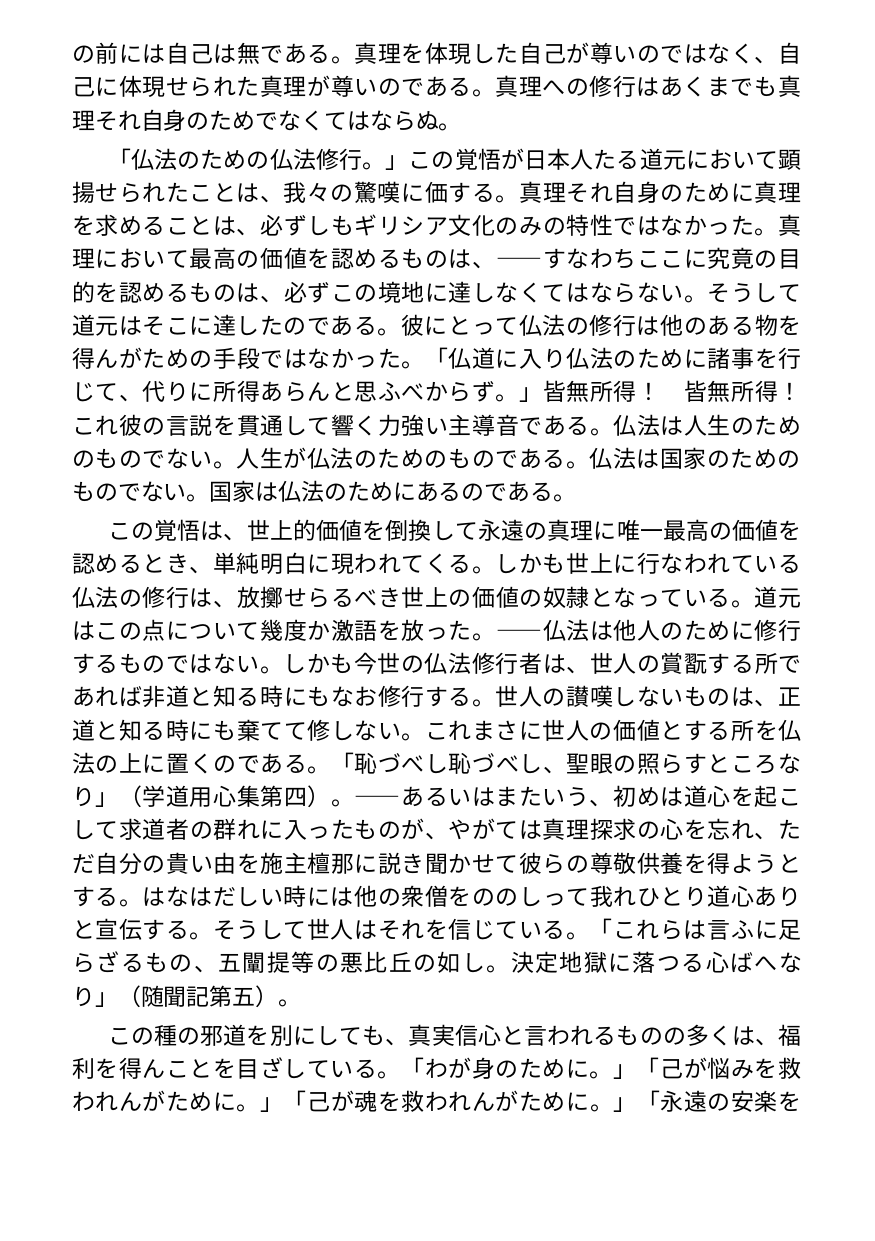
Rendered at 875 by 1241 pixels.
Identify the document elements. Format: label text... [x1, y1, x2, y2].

text の前には自己は無である。真理を体現した自己が尊いのではなく、自己に体現せられた真理が尊いのである。真理への修行はあくまでも真理それ自身のためでなくてはならぬ。 [72, 36, 802, 136]
text この覚悟は、世上的価値を倒換して永遠の真理に唯一最高の価値を認めるとき、単純明白に現われてくる。しかも世上に行なわれている仏法の修行は、放擲せらるべき世上の価値の奴隷となっている。道元はこの点について幾度か激語を放った。――仏法は他人のために修行するものではない。しかも今世の仏法修行者は、世人の賞翫する所であれば非道と知る時にもなお修行する。世人の讃嘆しないものは、正道と知る時にも棄てて修しない。これまさに世人の価値とする所を仏法の上に置くのである。「恥づべし恥づべし、聖眼の照らすところなり」（学道用心集第四）。――あるいはまたいう、初めは道心を起こして求道者の群れに入ったものが、やがては真理探求の心を忘れ、ただ自分の貴い由を施主檀那に説き聞かせて彼らの尊敬供養を得ようとする。はなはだしい時には他の衆僧をののしって我れひとり道心ありと宣伝する。そうして世人はそれを信じている。「これらは言ふに足らざるもの、五闡提等の悪比丘の如し。決定地獄に落つる心ばへなり」（随聞記第五）。 [72, 513, 802, 1012]
text 「仏法のための仏法修行。」この覚悟が日本人たる道元において顕揚せられたことは、我々の驚嘆に価する。真理それ自身のために真理を求めることは、必ずしもギリシア文化のみの特性ではなかった。真理において最高の価値を認めるものは、――すなわちここに究竟の目的を認めるものは、必ずこの境地に達しなくてはならない。そうして道元はそこに達したのである。彼にとって仏法の修行は他のある物を得んがための手段ではなかった。「仏道に入り仏法のために諸事を行じて、代りに所得あらんと思ふべからず。」皆無所得！ 皆無所得！ これ彼の言説を貫通して響く力強い主導音である。仏法は人生のためのものでない。人生が仏法のためのものである。仏法は国家のためのものでない。国家は仏法のためにあるのである。 [72, 142, 802, 507]
text この種の邪道を別にしても、真実信心と言われるものの多くは、福利を得んことを目ざしている。「わが身のために。」「己が悩みを救われんがために。」「己が魂を救われんがために。」「永遠の安楽を [72, 1017, 802, 1117]
